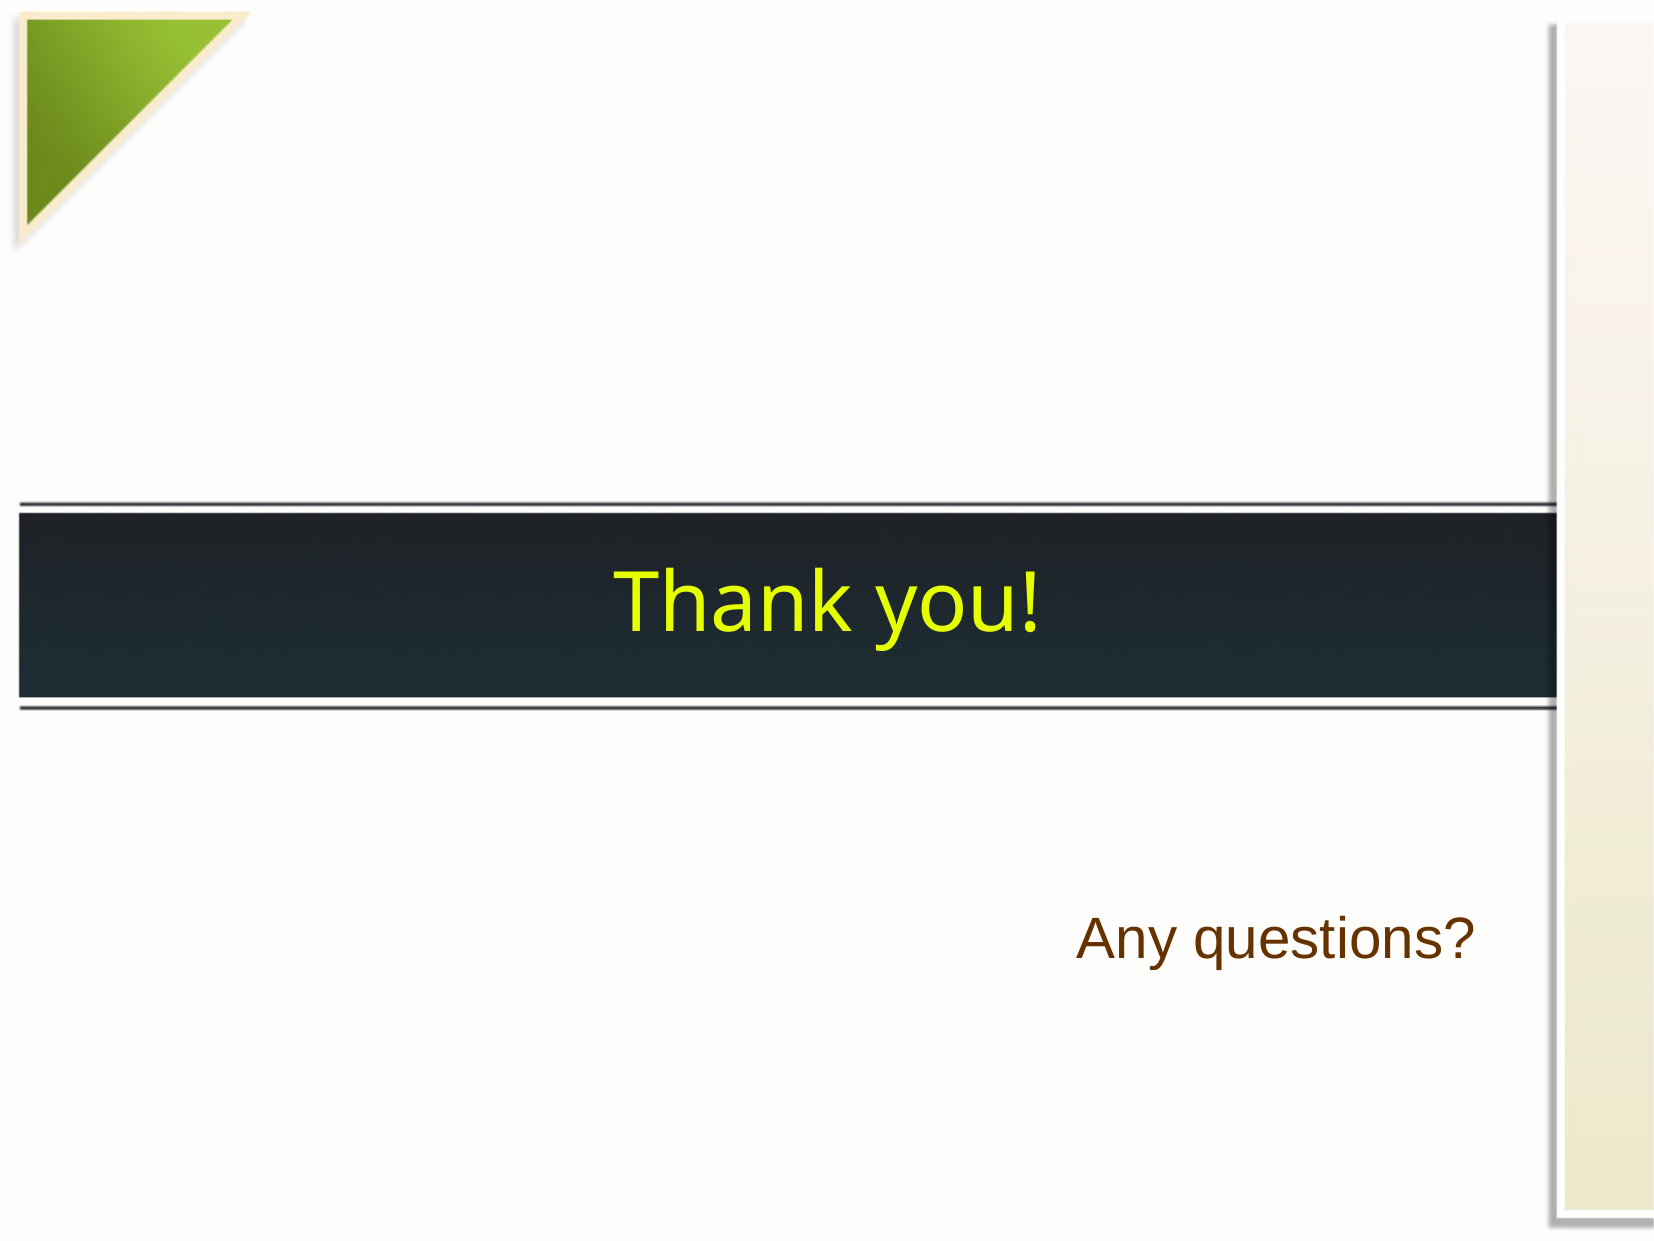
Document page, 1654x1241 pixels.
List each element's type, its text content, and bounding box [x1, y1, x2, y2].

text_box Any questions? [121, 767, 1477, 1109]
picture [0, 0, 1654, 1241]
title Thank you! [121, 496, 1534, 704]
